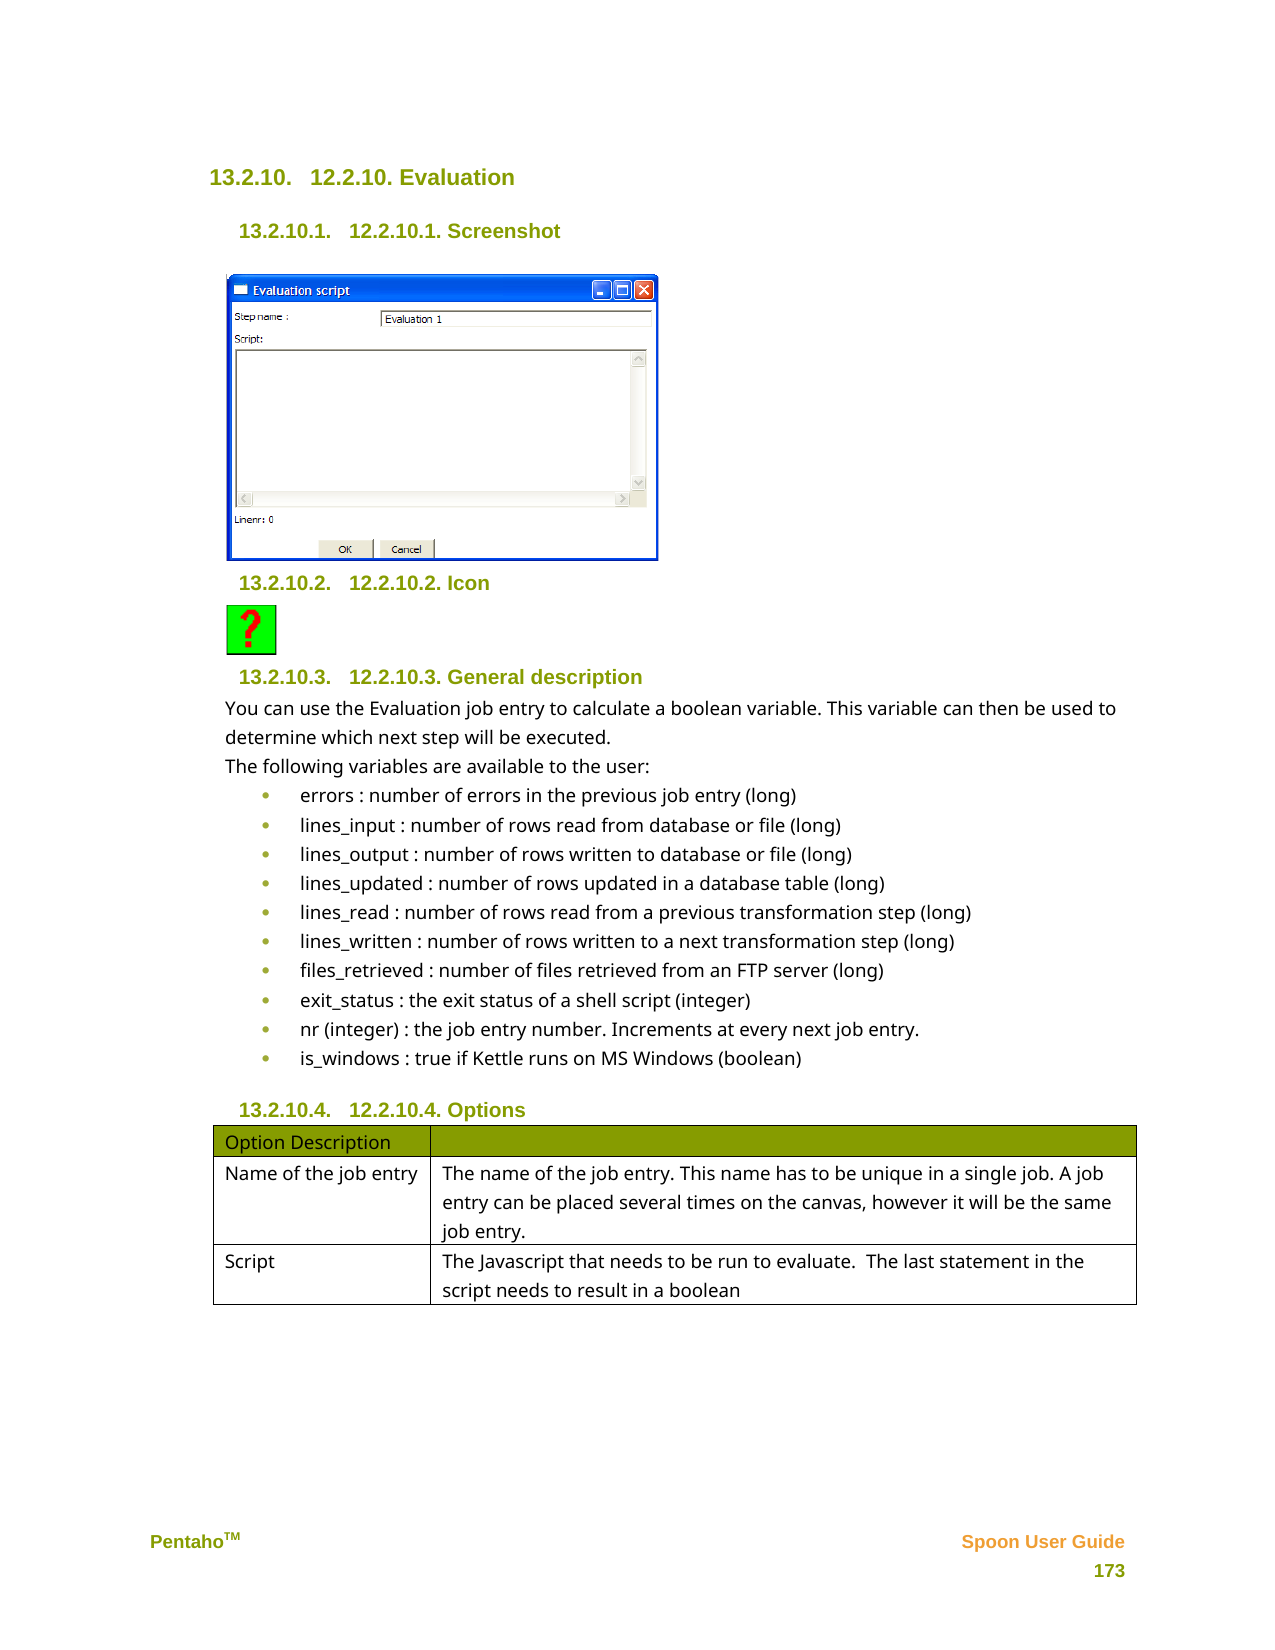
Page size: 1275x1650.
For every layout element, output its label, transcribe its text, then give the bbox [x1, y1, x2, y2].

list exit_status : the exit status of a shell script (integer) [262, 984, 1125, 1013]
list nr (integer) : the job entry number. Increments at every next job entry. [262, 1013, 1125, 1042]
list files_retrieved : number of files retrieved from an FTP server (long) [262, 954, 1125, 984]
list errors : number of errors in the previous job entry (long) [262, 779, 1125, 809]
table_cell The Javascript that needs to be run to evaluate. The last statement in the script needs to result in a boolean [431, 1245, 1136, 1303]
list lines_updated : number of rows updated in a database table (long) [262, 867, 1125, 896]
list lines_read : number of rows read from a previous transformation step (long) [262, 896, 1125, 925]
list lines_input : number of rows read from database or file (long) [262, 809, 1125, 838]
list lines_written : number of rows written to a next transformation step (long) [262, 925, 1125, 954]
subtitle 12.2.10.2. Icon [239, 264, 1125, 597]
table_cell Script [214, 1245, 430, 1303]
subtitle 12.2.10.3. General description [239, 662, 1125, 691]
text You can use the Evaluation job entry to calculate a boolean variable. This variable can then be used to determine which next step will be executed. [225, 692, 1125, 750]
picture [226, 605, 277, 655]
subtitle 12.2.10.4. Options [239, 1090, 1125, 1125]
table_cell The name of the job entry. This name has to be unique in a single job. A job entry can be placed several times on the canvas, however it will be the same job entry. [431, 1157, 1136, 1244]
text The following variables are available to the user: [225, 750, 1125, 779]
table_header [431, 1126, 1136, 1156]
table_header Option Description [214, 1126, 430, 1156]
subtitle 12.2.10.1. Screenshot [239, 211, 1125, 246]
table_cell Name of the job entry [214, 1157, 430, 1244]
subtitle 12.2.10. Evaluation [209, 157, 1125, 192]
list lines_output : number of rows written to database or file (long) [262, 838, 1125, 867]
list is_windows : true if Kettle runs on MS Windows (boolean) [262, 1042, 1125, 1071]
